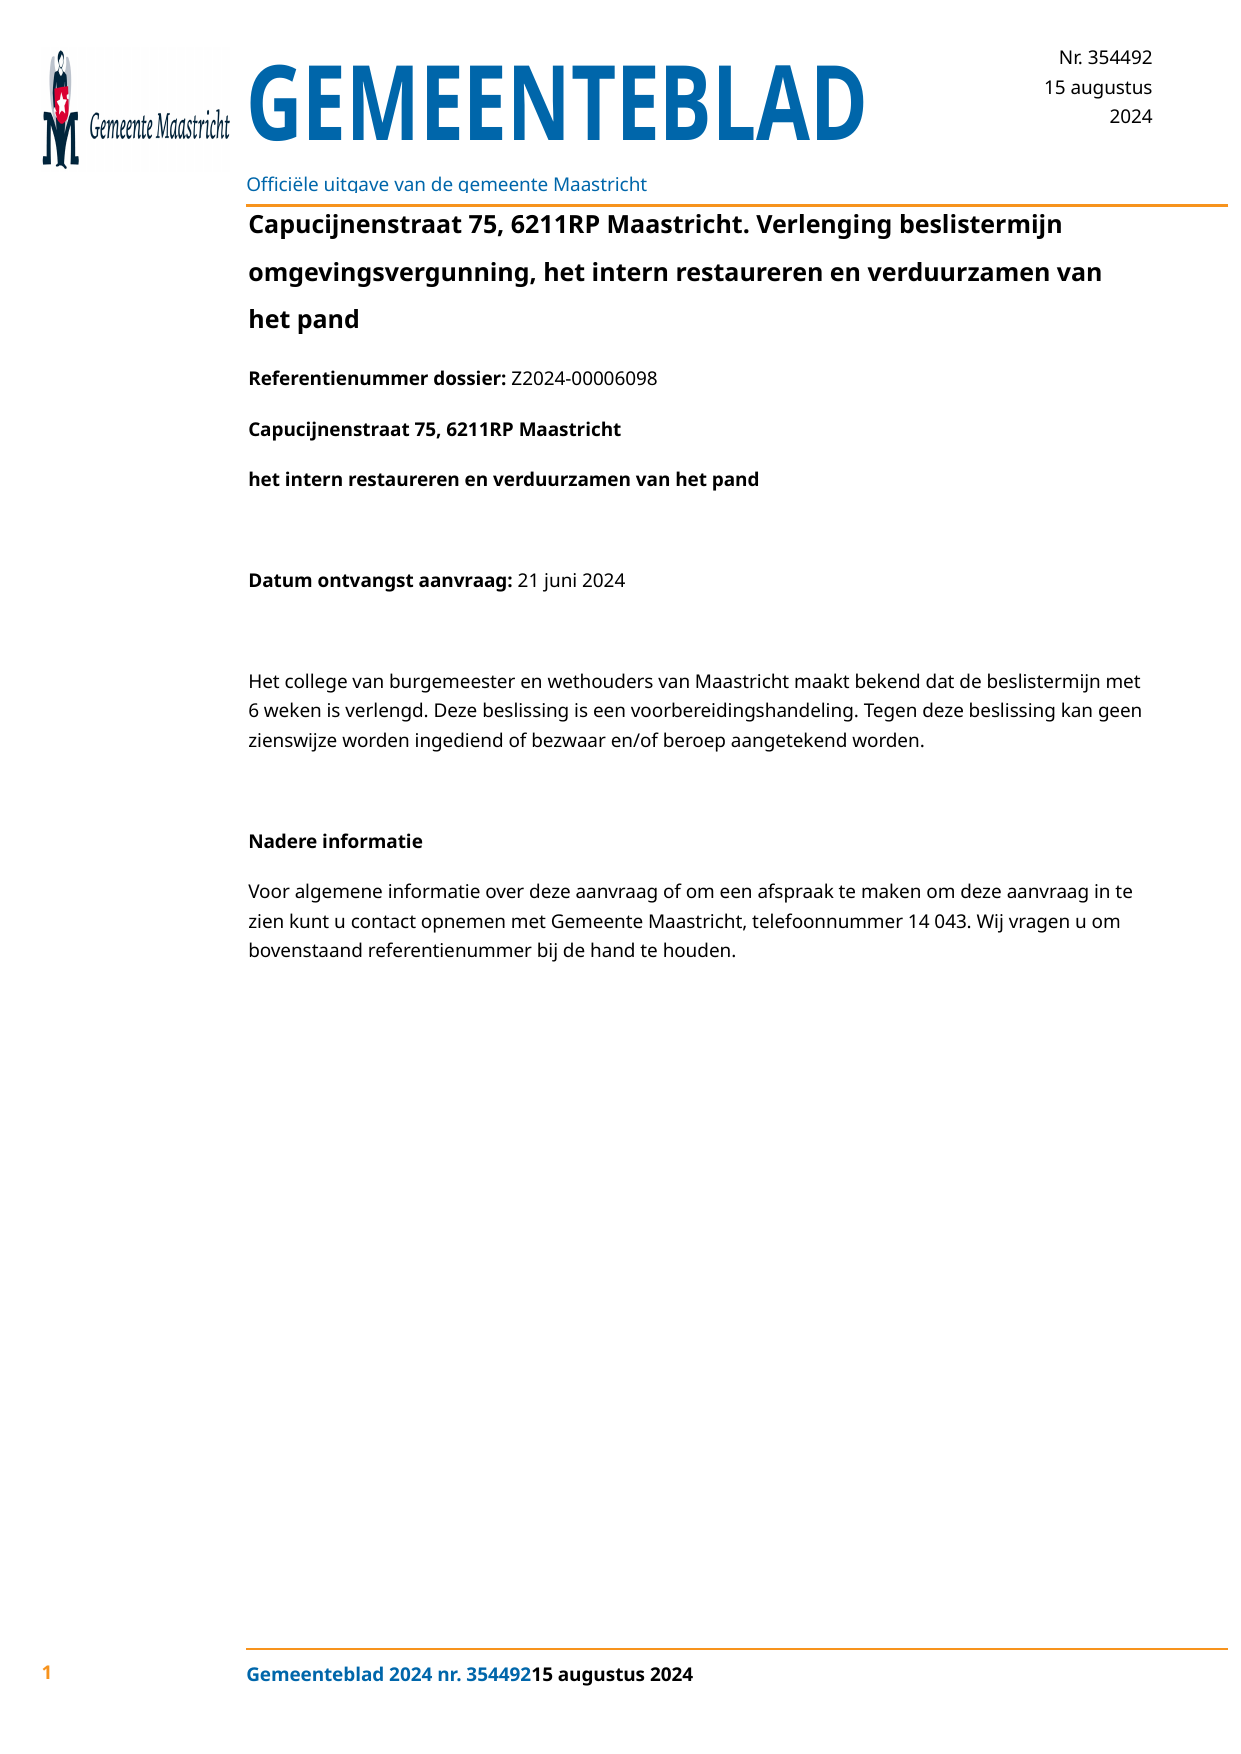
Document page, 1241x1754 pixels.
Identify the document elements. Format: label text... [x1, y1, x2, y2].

text Nadere informatie [248, 828, 1152, 854]
text het intern restaureren en verduurzamen van het pand [248, 466, 1152, 492]
text Capucijnenstraat 75, 6211RP Maastricht [248, 416, 1152, 442]
text Referentienummer dossier: Z2024-00006098 [248, 366, 1152, 391]
text Capucijnenstraat 75, 6211RP Maastricht. Verlenging beslistermijn omgevingsvergunning, het intern restaureren en verduurzamen van het pand [248, 207, 1152, 336]
picture [41, 47, 231, 172]
text Datum ontvangst aanvraag: 21 juni 2024 [248, 567, 1152, 593]
text Het college van burgemeester en wethouders van Maastricht maakt bekend dat de beslistermijn met 6 weken is verlengd. Deze beslissing is een voorbereidingshandeling. Tegen deze beslissing kan geen zienswijze worden ingediend of bezwaar en/of beroep aangetekend worden. [248, 668, 1152, 753]
text Voor algemene informatie over deze aanvraag of om een afspraak te maken om deze aanvraag in te zien kunt u contact opnemen met Gemeente Maastricht, telefoonnummer 14 043. Wij vragen u om bovenstaand referentienummer bij de hand te houden. [248, 878, 1152, 963]
